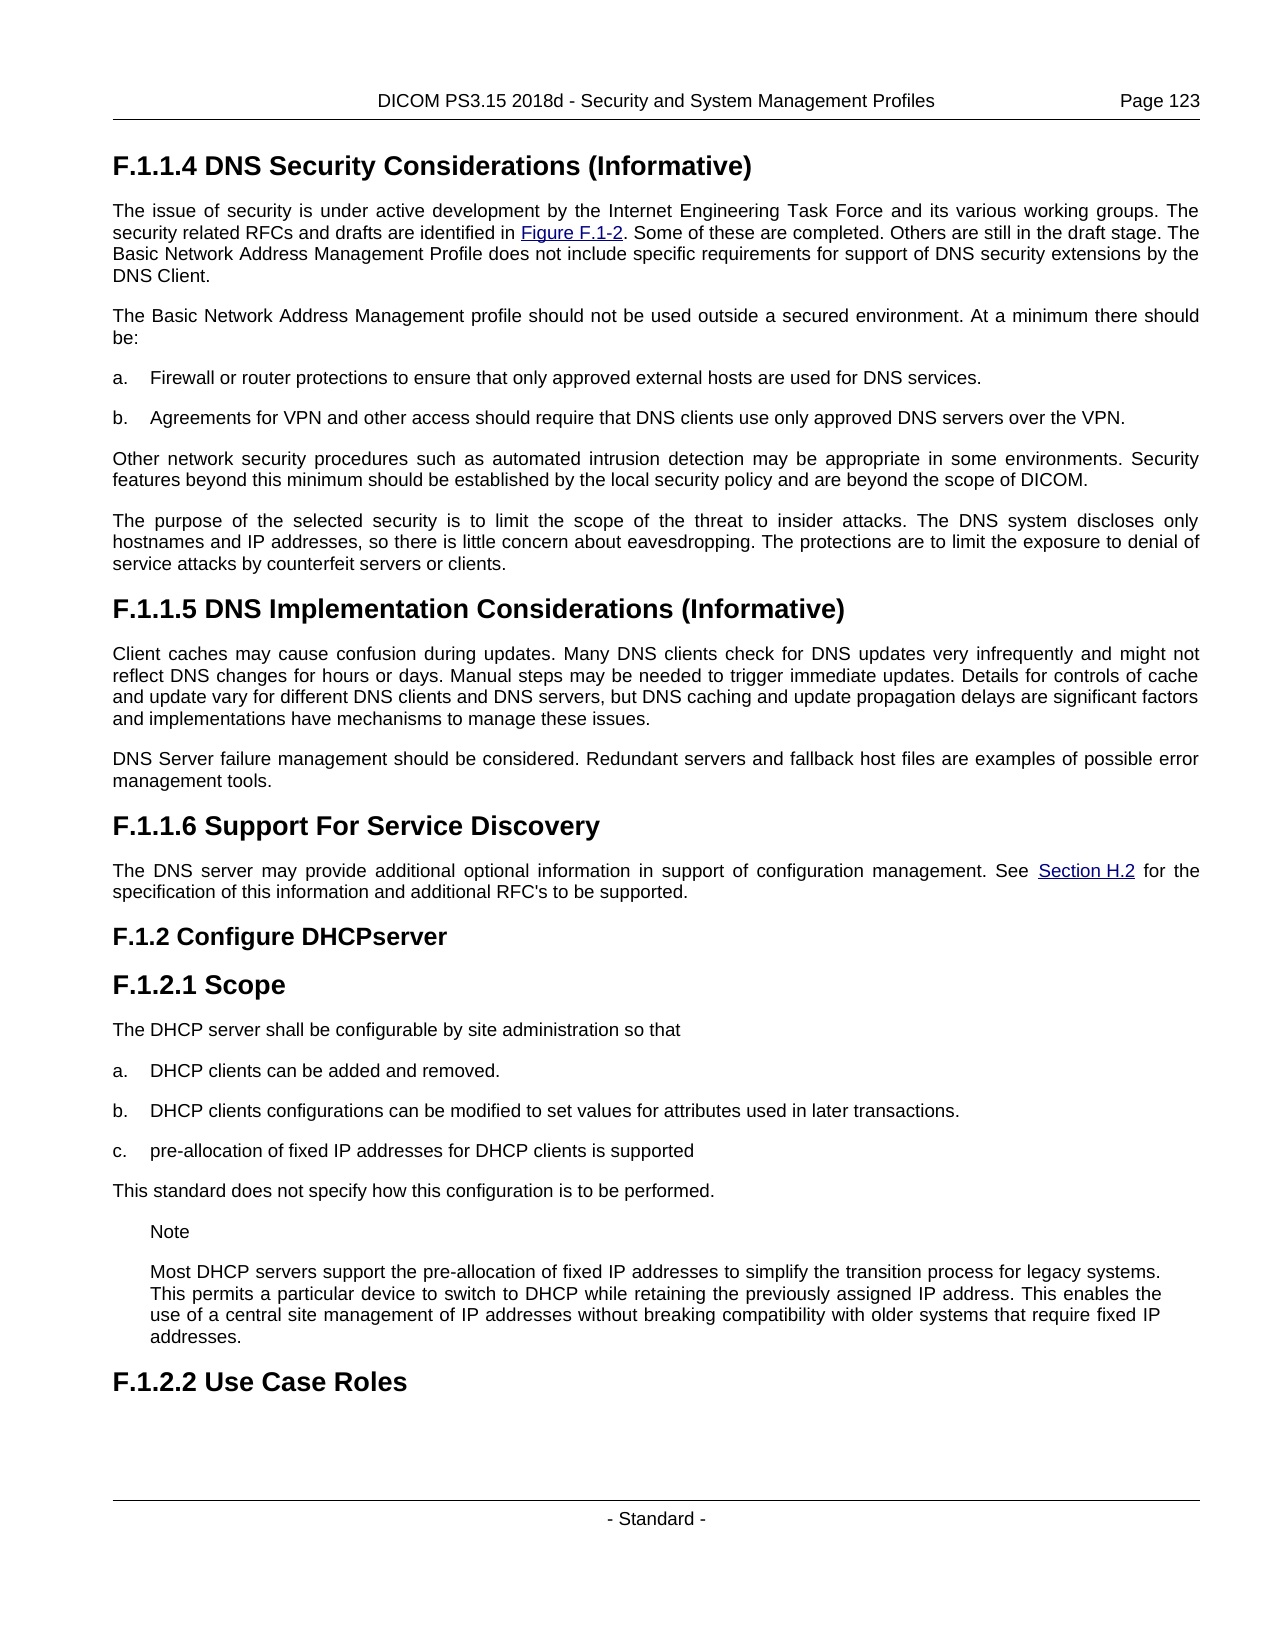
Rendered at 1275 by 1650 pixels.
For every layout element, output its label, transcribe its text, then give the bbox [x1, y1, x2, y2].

text Client caches may cause confusion during updates. Many DNS clients check for DNS updates very infrequently and might not reflect DNS changes for hours or days. Manual steps may be needed to trigger immediate updates. Details for controls of cache and update vary for different DNS clients and DNS servers, but DNS caching and update propagation delays are significant factors and implementations have mechanisms to manage these issues. [112, 643, 1200, 729]
text The DNS server may provide additional optional information in support of configuration management. See Section H.2 for the specification of this information and additional RFC's to be supported. [112, 860, 1200, 903]
list Agreements for VPN and other access should require that DNS clients use only approved DNS servers over the VPN. [112, 407, 1200, 429]
text Most DHCP servers support the pre-allocation of fixed IP addresses to simplify the transition process for legacy systems. This permits a particular device to switch to DHCP while retaining the previously assigned IP address. This enables the use of a central site management of IP addresses without breaking compatibility with older systems that require fixed IP addresses. [150, 1261, 1162, 1347]
list pre-allocation of fixed IP addresses for DHCP clients is supported [112, 1140, 1200, 1162]
list DHCP clients configurations can be modified to set values for attributes used in later transactions. [112, 1100, 1200, 1121]
text The Basic Network Address Management profile should not be used outside a secured environment. At a minimum there should be: [112, 305, 1200, 348]
text F.1.2.1 Scope [112, 969, 1200, 1000]
text The issue of security is under active development by the Internet Engineering Task Force and its various working groups. The security related RFCs and drafts are identified in Figure F.1-2. Some of these are completed. Others are still in the draft stage. The Basic Network Address Management Profile does not include specific requirements for support of DNS security extensions by the DNS Client. [112, 200, 1200, 286]
text DNS Server failure management should be considered. Redundant servers and fallback host files are examples of possible error management tools. [112, 748, 1200, 791]
text F.1.1.6 Support For Service Discovery [112, 810, 1200, 841]
text Other network security procedures such as automated intrusion detection may be appropriate in some environments. Security features beyond this minimum should be established by the local security policy and are beyond the scope of DICOM. [112, 447, 1200, 491]
text F.1.2 Configure DHCPserver [112, 922, 1200, 950]
text F.1.1.5 DNS Implementation Considerations (Informative) [112, 593, 1200, 624]
text The purpose of the selected security is to limit the scope of the threat to insider attacks. The DNS system discloses only hostnames and IP addresses, so there is little concern about eavesdropping. The protections are to limit the exposure to denial of service attacks by counterfeit servers or clients. [112, 509, 1200, 574]
text F.1.1.4 DNS Security Considerations (Informative) [112, 150, 1200, 181]
text Note [150, 1221, 1162, 1242]
list DHCP clients can be added and removed. [112, 1059, 1200, 1081]
text F.1.2.2 Use Case Roles [112, 1366, 1200, 1397]
text The DHCP server shall be configurable by site administration so that [112, 1019, 1200, 1041]
list Firewall or router protections to ensure that only approved external hosts are used for DNS services. [112, 367, 1200, 388]
text This standard does not specify how this configuration is to be performed. [112, 1180, 1200, 1202]
